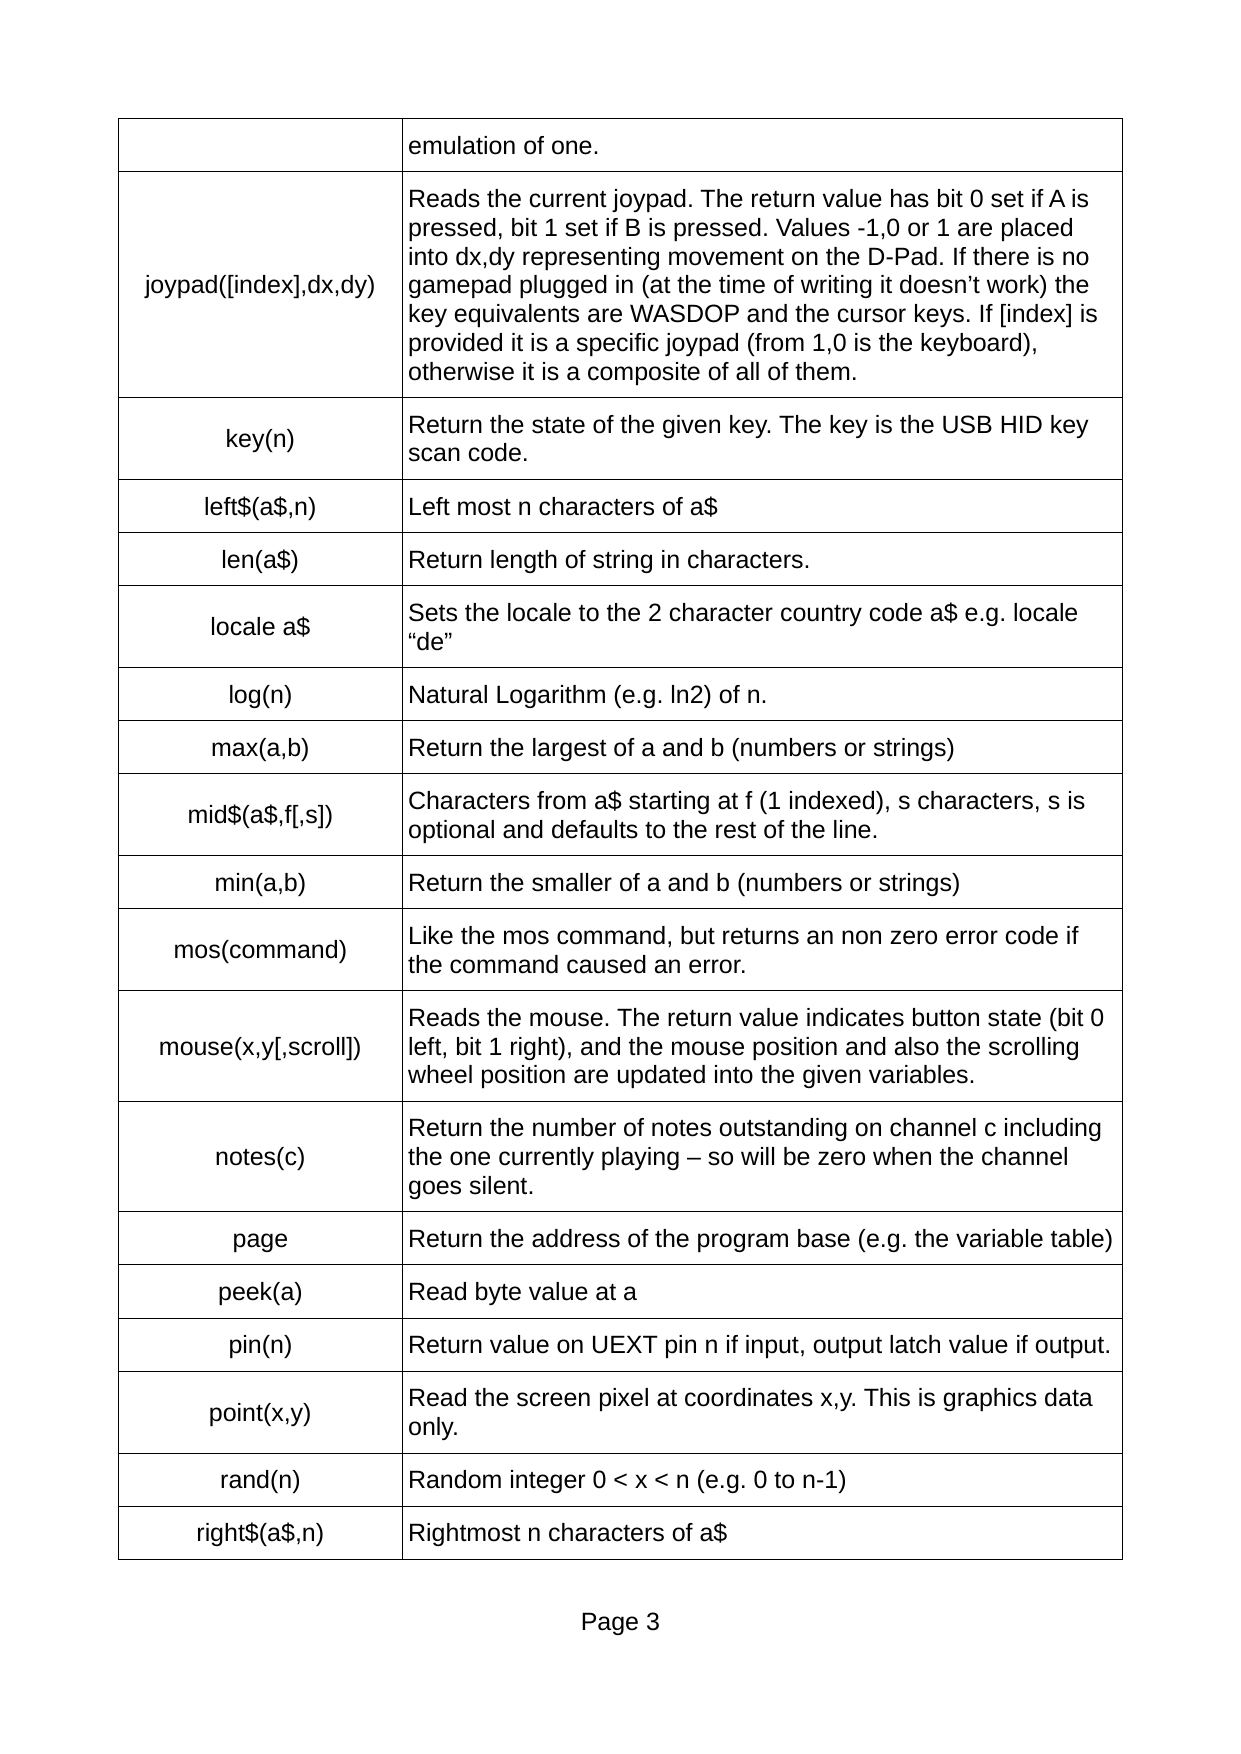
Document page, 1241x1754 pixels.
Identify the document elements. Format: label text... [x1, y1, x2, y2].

table_cell Key(n) [119, 398, 402, 479]
table_cell right$(a$,n) [119, 1507, 402, 1559]
table_cell Mos(command) [119, 909, 402, 990]
table_cell Left$(a$,n) [119, 480, 402, 532]
table_cell Return value on UEXT pin n if input, output latch value if output. [403, 1319, 1122, 1371]
table_cell Return the address of the program base (e.g. the variable table) [403, 1212, 1122, 1264]
table_cell Reads the mouse. The return value indicates button state (bit 0 left, bit 1 right), and the mouse position and also the scrolling wheel position are updated into the given variables. [403, 991, 1122, 1101]
table_cell mouse(x,y[,scroll]) [119, 991, 402, 1101]
table_cell Return the smaller of a and b (numbers or strings) [403, 856, 1122, 908]
table_cell pin(n) [119, 1319, 402, 1371]
table_cell peek(a) [119, 1265, 402, 1317]
table_cell Return the number of notes outstanding on channel c including the one currently playing – so will be zero when the channel goes silent. [403, 1102, 1122, 1211]
table_cell max(a,b) [119, 721, 402, 773]
table_cell Page [119, 1212, 402, 1264]
table_cell Left most n characters of a$ [403, 480, 1122, 532]
table_cell Random integer 0 < x < n (e.g. 0 to n-1) [403, 1454, 1122, 1506]
table_cell Characters from a$ starting at f (1 indexed), s characters, s is optional and defaults to the rest of the line. [403, 774, 1122, 855]
table_cell len(a$) [119, 533, 402, 585]
table_cell joypad([index],dx,dy) [119, 172, 402, 397]
table_cell Read the screen pixel at coordinates x,y. This is graphics data only. [403, 1372, 1122, 1452]
table_cell Mid$(a$,f[,s]) [119, 774, 402, 855]
table_cell point(x,y) [119, 1372, 402, 1452]
table_cell log(n) [119, 668, 402, 720]
table_cell Locale a$ [119, 586, 402, 667]
table_cell min(a,b) [119, 856, 402, 908]
table_cell Return the state of the given key. The key is the USB HID key scan code. [403, 398, 1122, 479]
table_cell rand(n) [119, 1454, 402, 1506]
table_cell notes(c) [119, 1102, 402, 1211]
table_cell Sets the locale to the 2 character country code a$ e.g. locale “de” [403, 586, 1122, 667]
table_cell Return length of string in characters. [403, 533, 1122, 585]
table_cell Read byte value at a [403, 1265, 1122, 1317]
table_cell Rightmost n characters of a$ [403, 1507, 1122, 1559]
table_cell emulation of one. [403, 119, 1122, 171]
table_cell Natural Logarithm (e.g. ln2) of n. [403, 668, 1122, 720]
table_cell Reads the current joypad. The return value has bit 0 set if A is pressed, bit 1 set if B is pressed. Values -1,0 or 1 are placed into dx,dy representing movement on the D-Pad. If there is no gamepad plugged in (at the time of writing it doesn’t work) the key equivalents are WASDOP and the cursor keys. If [index] is provided it is a specific joypad (from 1,0 is the keyboard), otherwise it is a composite of all of them. [403, 172, 1122, 397]
table_cell Like the mos command, but returns an non zero error code if the command caused an error. [403, 909, 1122, 990]
table_cell [119, 119, 402, 171]
table_cell Return the largest of a and b (numbers or strings) [403, 721, 1122, 773]
